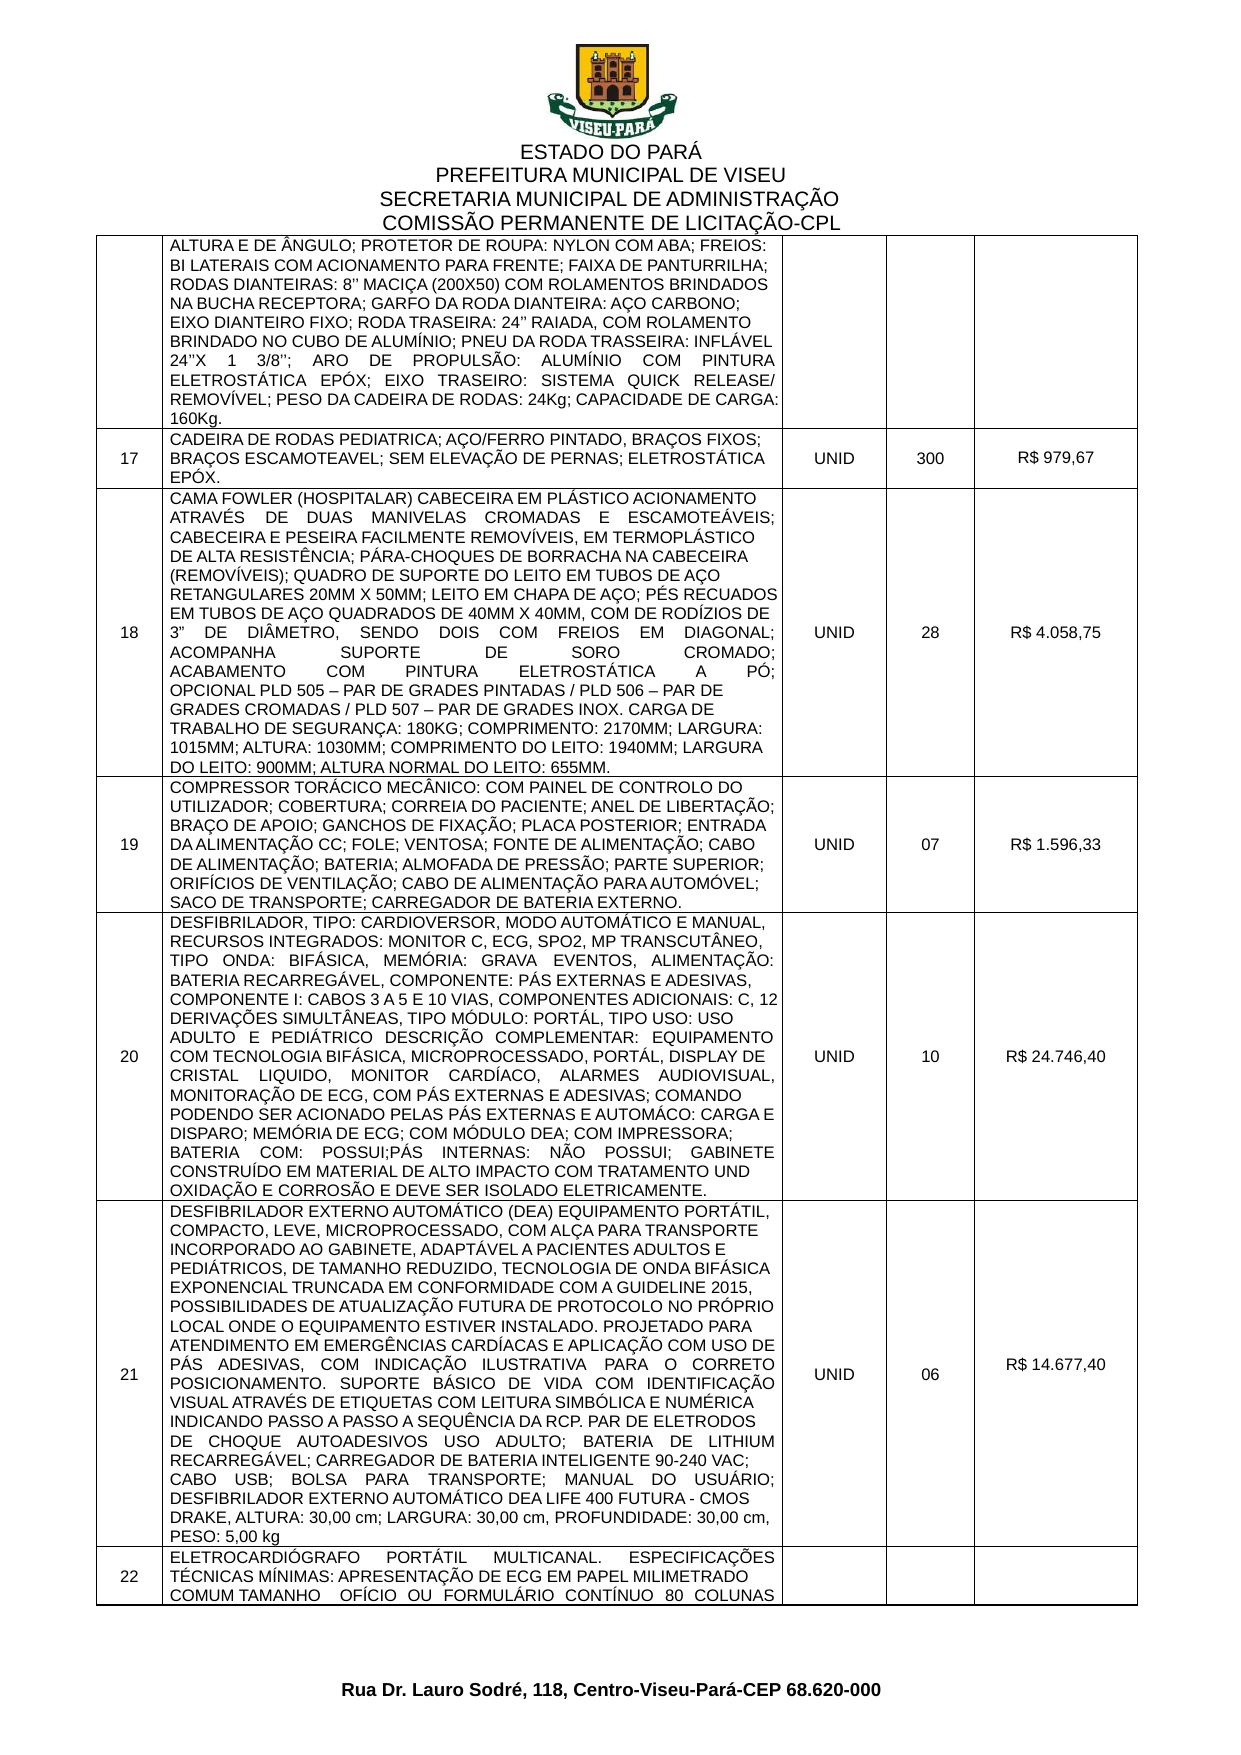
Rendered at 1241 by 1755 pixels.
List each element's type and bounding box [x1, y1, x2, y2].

picture [547, 44, 678, 139]
